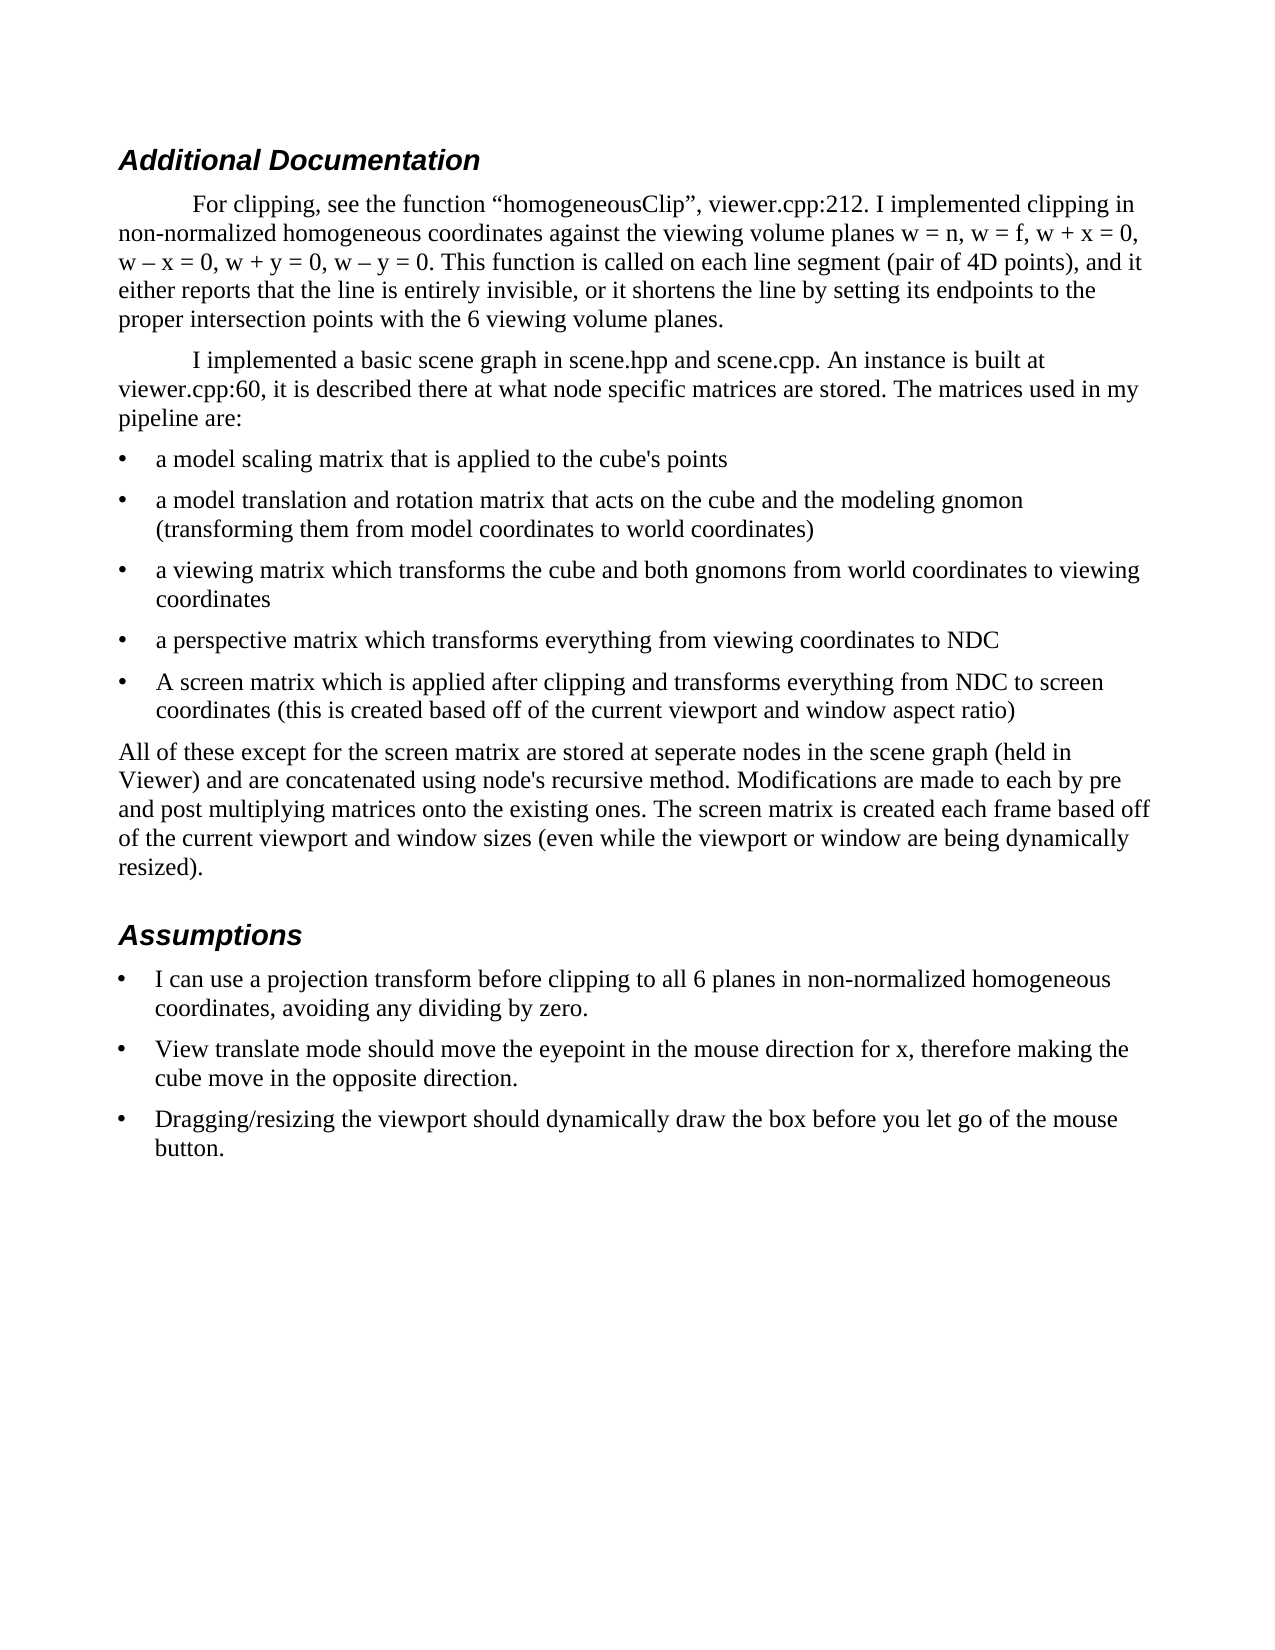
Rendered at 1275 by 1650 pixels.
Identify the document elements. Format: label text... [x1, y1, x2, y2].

list Dragging/resizing the viewport should dynamically draw the box before you let go of the mouse button. [117, 1104, 1157, 1161]
subtitle Additional Documentation [118, 143, 1157, 177]
list a viewing matrix which transforms the cube and both gnomons from world coordinates to viewing coordinates [118, 555, 1157, 613]
list a perspective matrix which transforms everything from viewing coordinates to NDC [118, 625, 1157, 654]
text I implemented a basic scene graph in scene.hpp and scene.cpp. An instance is built at viewer.cpp:60, it is described there at what node specific matrices are stored. The matrices used in my pipeline are: [118, 345, 1157, 432]
list I can use a projection transform before clipping to all 6 planes in non-normalized homogeneous coordinates, avoiding any dividing by zero. [117, 964, 1157, 1021]
list A screen matrix which is applied after clipping and transforms everything from NDC to screen coordinates (this is created based off of the current viewport and window aspect ratio) [118, 667, 1157, 724]
subtitle Assumptions [118, 918, 1157, 951]
text All of these except for the screen matrix are stored at seperate nodes in the scene graph (held in Viewer) and are concatenated using node's recursive method. Modifications are made to each by pre and post multiplying matrices onto the existing ones. The screen matrix is created each frame based off of the current viewport and window sizes (even while the viewport or window are being dynamically resized). [118, 737, 1157, 880]
text For clipping, see the function “homogeneousClip”, viewer.cpp:212. I implemented clipping in non-normalized homogeneous coordinates against the viewing volume planes w = n, w = f, w + x = 0, w – x = 0, w + y = 0, w – y = 0. This function is called on each line segment (pair of 4D points), and it either reports that the line is entirely invisible, or it shortens the line by setting its endpoints to the proper intersection points with the 6 viewing volume planes. [118, 189, 1157, 333]
list View translate mode should move the eyepoint in the mouse direction for x, therefore making the cube move in the opposite direction. [117, 1034, 1157, 1091]
list a model translation and rotation matrix that acts on the cube and the modeling gnomon (transforming them from model coordinates to world coordinates) [118, 485, 1157, 543]
list a model scaling matrix that is applied to the cube's points [118, 444, 1157, 473]
